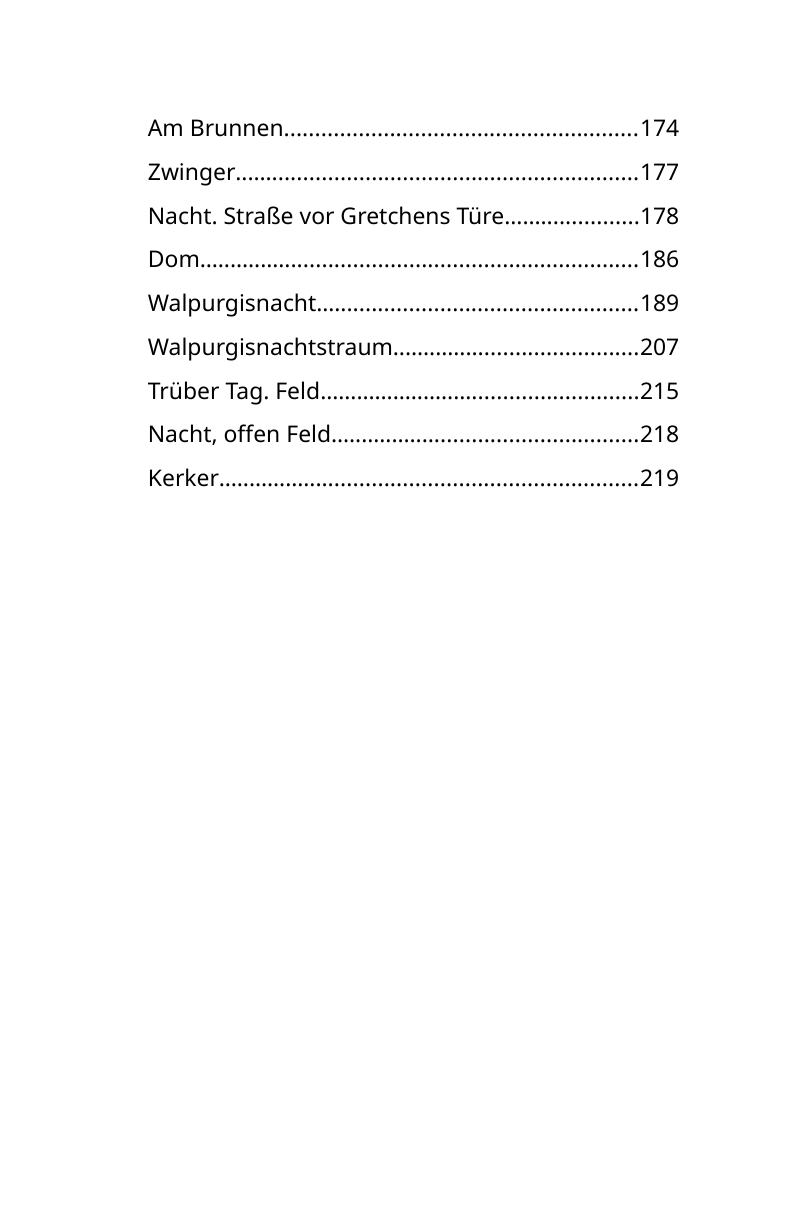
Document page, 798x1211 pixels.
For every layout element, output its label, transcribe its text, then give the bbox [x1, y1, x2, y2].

text Am Brunnen 174 [148, 112, 679, 143]
text Nacht. Straße vor Gretchens Türe 178 [148, 200, 679, 231]
text Nacht, offen Feld. 218 [148, 418, 679, 450]
text Trüber Tag. Feld. 215 [148, 375, 679, 406]
text Kerker 219 [148, 462, 679, 493]
text Dom 186 [148, 243, 679, 275]
text Walpurgisnachtstraum 207 [148, 331, 679, 362]
text Walpurgisnacht 189 [148, 287, 679, 318]
text Zwinger 177 [148, 156, 679, 187]
